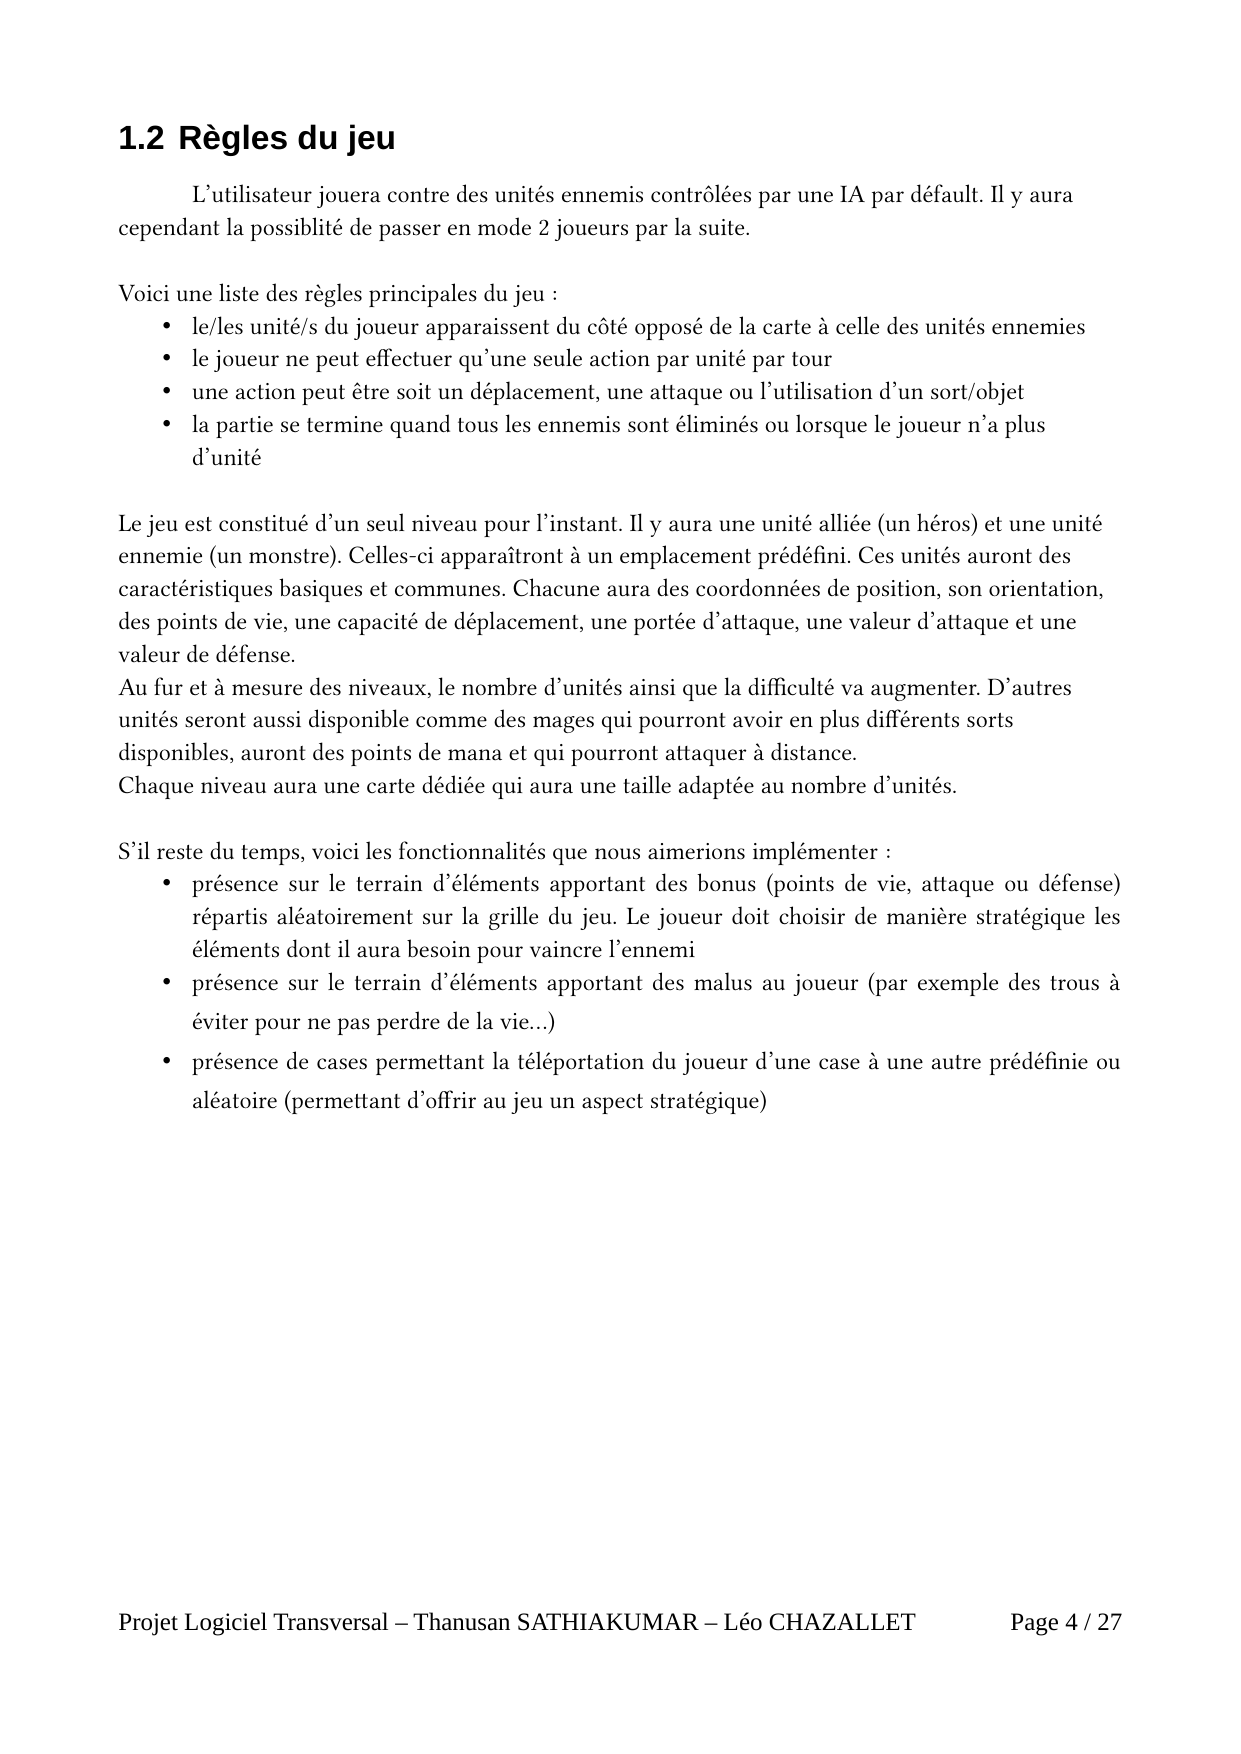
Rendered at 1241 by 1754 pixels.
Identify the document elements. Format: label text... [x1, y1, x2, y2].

subtitle Règles du jeu [118, 118, 1122, 157]
text Chaque niveau aura une carte dédiée qui aura une taille adaptée au nombre d’unités. [118, 771, 1122, 799]
text S’il reste du temps, voici les fonctionnalités que nous aimerions implémenter : [118, 837, 1122, 865]
list présence sur le terrain d’éléments apportant des bonus (points de vie, attaque ou défense) répartis aléatoirement sur la grille du jeu. Le joueur doit choisir de manière stratégique les éléments dont il aura besoin pour vaincre l’ennemi [162, 869, 1122, 964]
list une action peut être soit un déplacement, une attaque ou l’utilisation d’un sort/objet [162, 377, 1122, 406]
text Le jeu est constitué d’un seul niveau pour l’instant. Il y aura une unité alliée (un héros) et une unité ennemie (un monstre). Celles-ci apparaîtront à un emplacement prédéfini. Ces unités auront des caractéristiques basiques et communes. Chacune aura des coordonnées de position, son orientation, des points de vie, une capacité de déplacement, une portée d’attaque, une valeur d’attaque et une valeur de défense. [118, 508, 1122, 668]
list la partie se termine quand tous les ennemis sont éliminés ou lorsque le joueur n’a plus d’unité [162, 410, 1122, 471]
list présence de cases permettant la téléportation du joueur d’une case à une autre prédéfinie ou aléatoire (permettant d’offrir au jeu un aspect stratégique) [162, 1047, 1122, 1114]
text Au fur et à mesure des niveaux, le nombre d’unités ainsi que la difficulté va augmenter. D’autres unités seront aussi disponible comme des mages qui pourront avoir en plus différents sorts disponibles, auront des points de mana et qui pourront attaquer à distance. [118, 673, 1122, 767]
list le/les unité/s du joueur apparaissent du côté opposé de la carte à celle des unités ennemies [162, 312, 1122, 340]
list le joueur ne peut effectuer qu’une seule action par unité par tour [162, 344, 1122, 373]
list présence sur le terrain d’éléments apportant des malus au joueur (par exemple des trous à éviter pour ne pas perdre de la vie…) [162, 968, 1122, 1036]
text Voici une liste des règles principales du jeu : [118, 279, 1122, 307]
text L’utilisateur jouera contre des unités ennemis contrôlées par une IA par défault. Il y aura cependant la possiblité de passer en mode 2 joueurs par la suite. [118, 180, 1122, 242]
